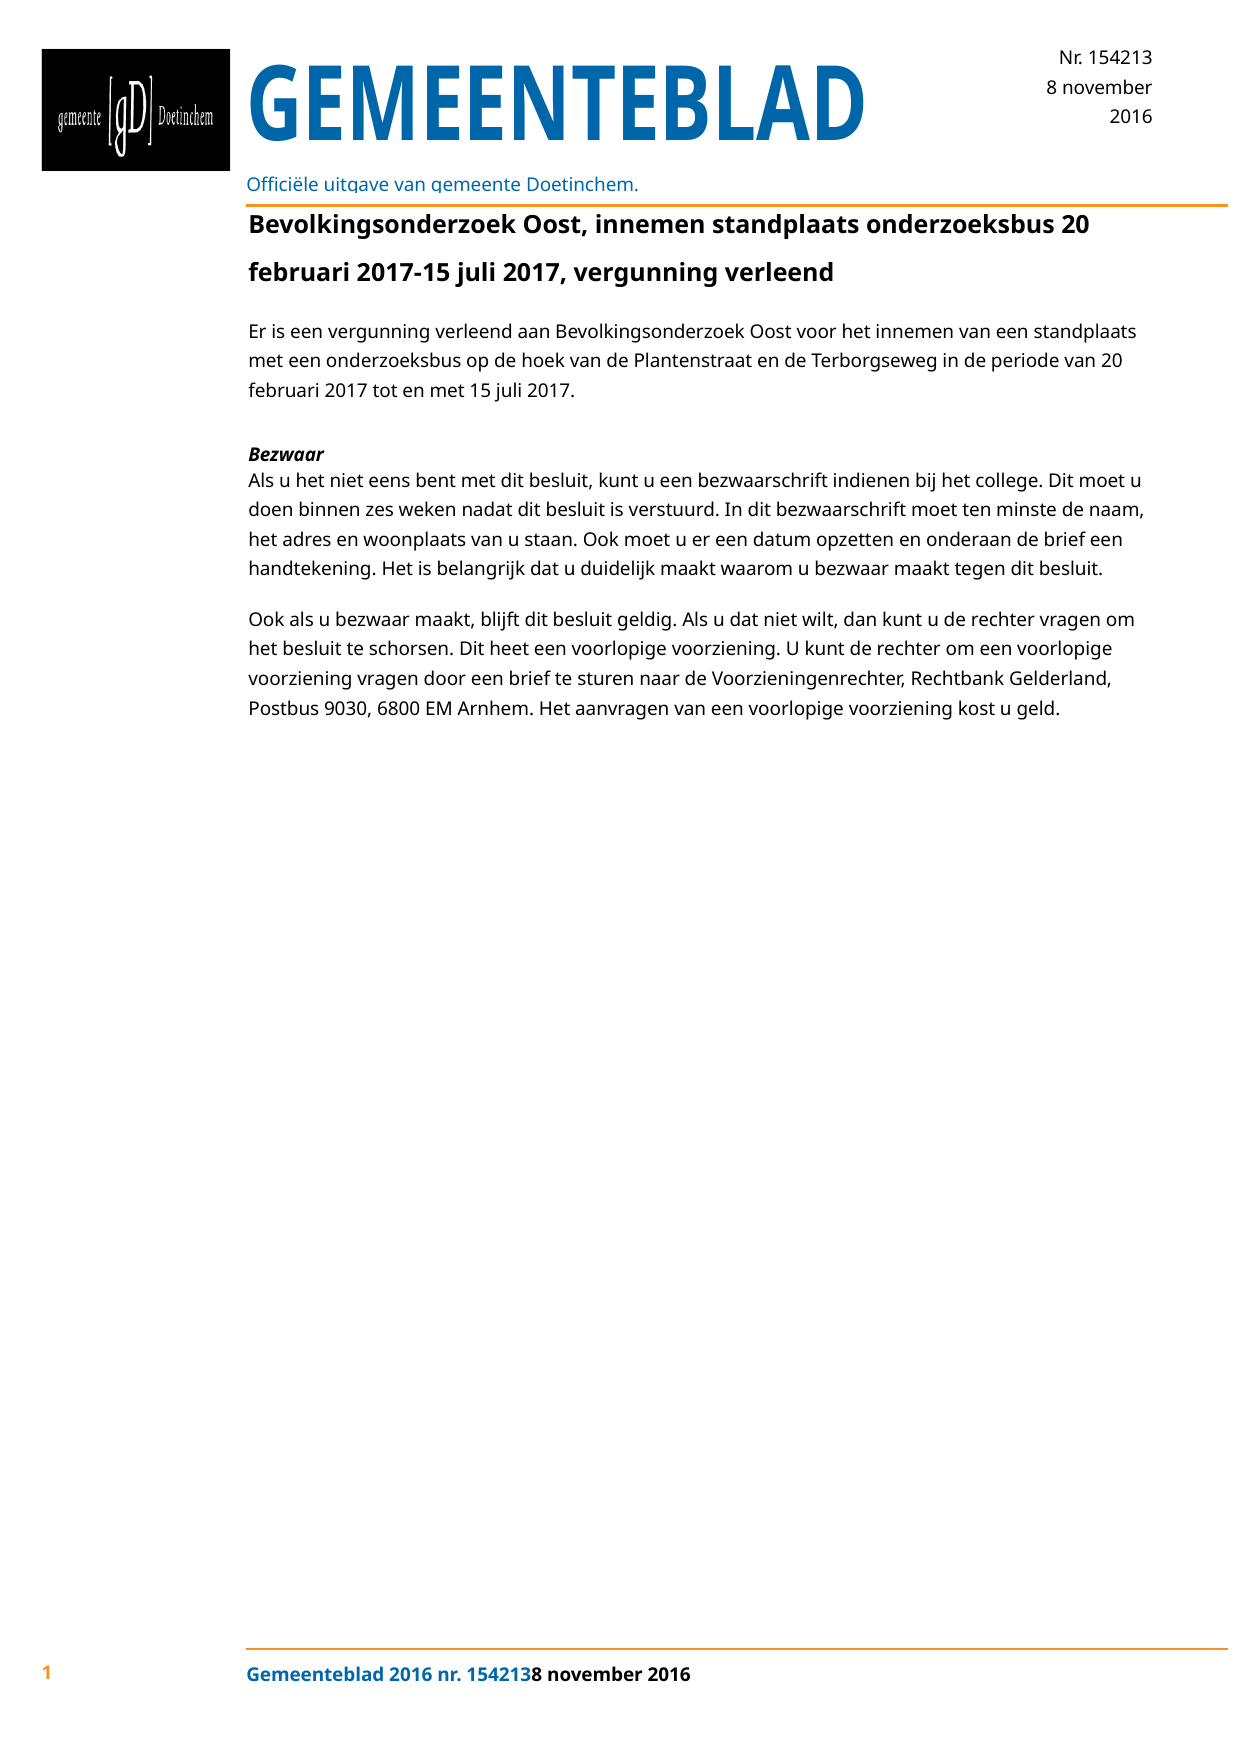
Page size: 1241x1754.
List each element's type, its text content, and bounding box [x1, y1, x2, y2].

text Ook als u bezwaar maakt, blijft dit besluit geldig. Als u dat niet wilt, dan kunt u de rechter vragen om het besluit te schorsen. Dit heet een voorlopige voorziening. U kunt de rechter om een voorlopige voorziening vragen door een brief te sturen naar de Voorzieningenrechter, Rechtbank Gelderland, Postbus 9030, 6800 EM Arnhem. Het aanvragen van een voorlopige voorziening kost u geld. [248, 606, 1152, 720]
text Bezwaar [248, 441, 1152, 467]
text Bevolkingsonderzoek Oost, innemen standplaats onderzoeksbus 20 februari 2017-15 juli 2017, vergunning verleend [248, 207, 1152, 288]
picture [41, 47, 231, 172]
text Er is een vergunning verleend aan Bevolkingsonderzoek Oost voor het innemen van een standplaats met een onderzoeksbus op de hoek van de Plantenstraat en de Terborgseweg in de periode van 20 februari 2017 tot en met 15 juli 2017. [248, 318, 1152, 403]
text Als u het niet eens bent met dit besluit, kunt u een bezwaarschrift indienen bij het college. Dit moet u doen binnen zes weken nadat dit besluit is verstuurd. In dit bezwaarschrift moet ten minste de naam, het adres en woonplaats van u staan. Ook moet u er een datum opzetten en onderaan de brief een handtekening. Het is belangrijk dat u duidelijk maakt waarom u bezwaar maakt tegen dit besluit. [248, 467, 1152, 581]
